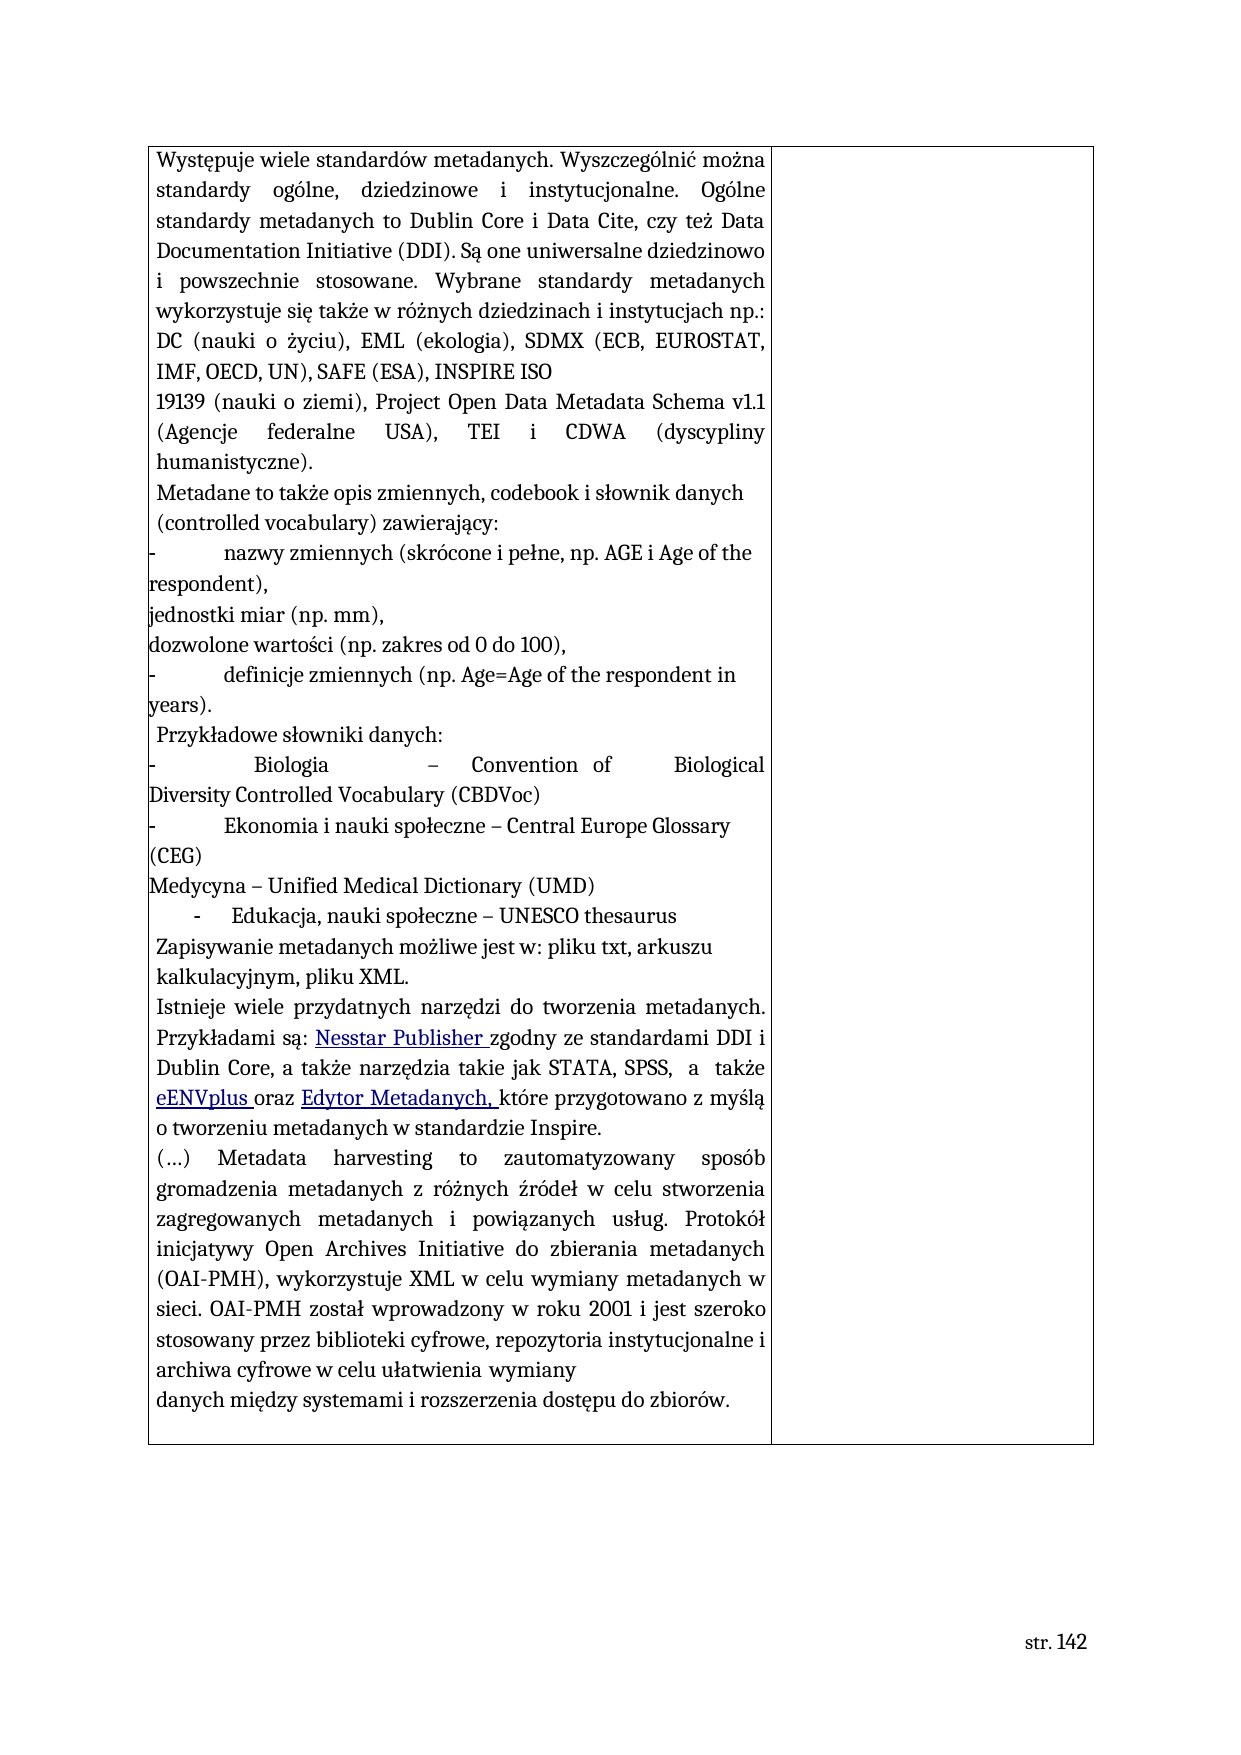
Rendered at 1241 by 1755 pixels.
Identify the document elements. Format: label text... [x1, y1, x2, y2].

table_header [772, 147, 1093, 1444]
table_header Występuje wiele standardów metadanych. Wyszczególnić można standardy ogólne, dziedzinowe i instytucjonalne. Ogólne standardy metadanych to Dublin Core i Data Cite, czy też Data Documentation Initiative (DDI). Są one uniwersalne dziedzinowo i powszechnie stosowane. Wybrane standardy metadanych wykorzystuje się także w różnych dziedzinach i instytucjach np.: DC (nauki o życiu), EML (ekologia), SDMX (ECB, EUROSTAT, IMF, OECD, UN), SAFE (ESA), INSPIRE ISO 19139 (nauki o ziemi), Project Open Data Metadata Schema v1.1 (Agencje federalne USA), TEI i CDWA (dyscypliny humanistyczne). Metadane to także opis zmiennych, codebook i słownik danych (controlled vocabulary) zawierający: nazwy zmiennych (skrócone i pełne, np. AGE i Age of the respondent), jednostki miar (np. mm), dozwolone wartości (np. zakres od 0 do 100), definicje zmiennych (np. Age=Age of the respondent in years). Przykładowe słowniki danych: Biologia – Convention of Biological Diversity Controlled Vocabulary (CBDVoc) Ekonomia i nauki społeczne – Central Europe Glossary (CEG) Medycyna – Unified Medical Dictionary (UMD) Edukacja, nauki społeczne – UNESCO thesaurus Zapisywanie metadanych możliwe jest w: pliku txt, arkuszu kalkulacyjnym, pliku XML. Istnieje wiele przydatnych narzędzi do tworzenia metadanych. Przykładami są: Nesstar Publisher zgodny ze standardami DDI i Dublin Core, a także narzędzia takie jak STATA, SPSS, a także eENVplus oraz Edytor Metadanych, które przygotowano z myślą o tworzeniu metadanych w standardzie Inspire. (…) Metadata harvesting to zautomatyzowany sposób gromadzenia metadanych z różnych źródeł w celu stworzenia zagregowanych metadanych i powiązanych usług. Protokół inicjatywy Open Archives Initiative do zbierania metadanych (OAI-PMH), wykorzystuje XML w celu wymiany metadanych w sieci. OAI-PMH został wprowadzony w roku 2001 i jest szeroko stosowany przez biblioteki cyfrowe, repozytoria instytucjonalne i archiwa cyfrowe w celu ułatwienia wymiany danych między systemami i rozszerzenia dostępu do zbiorów. [149, 147, 771, 1444]
